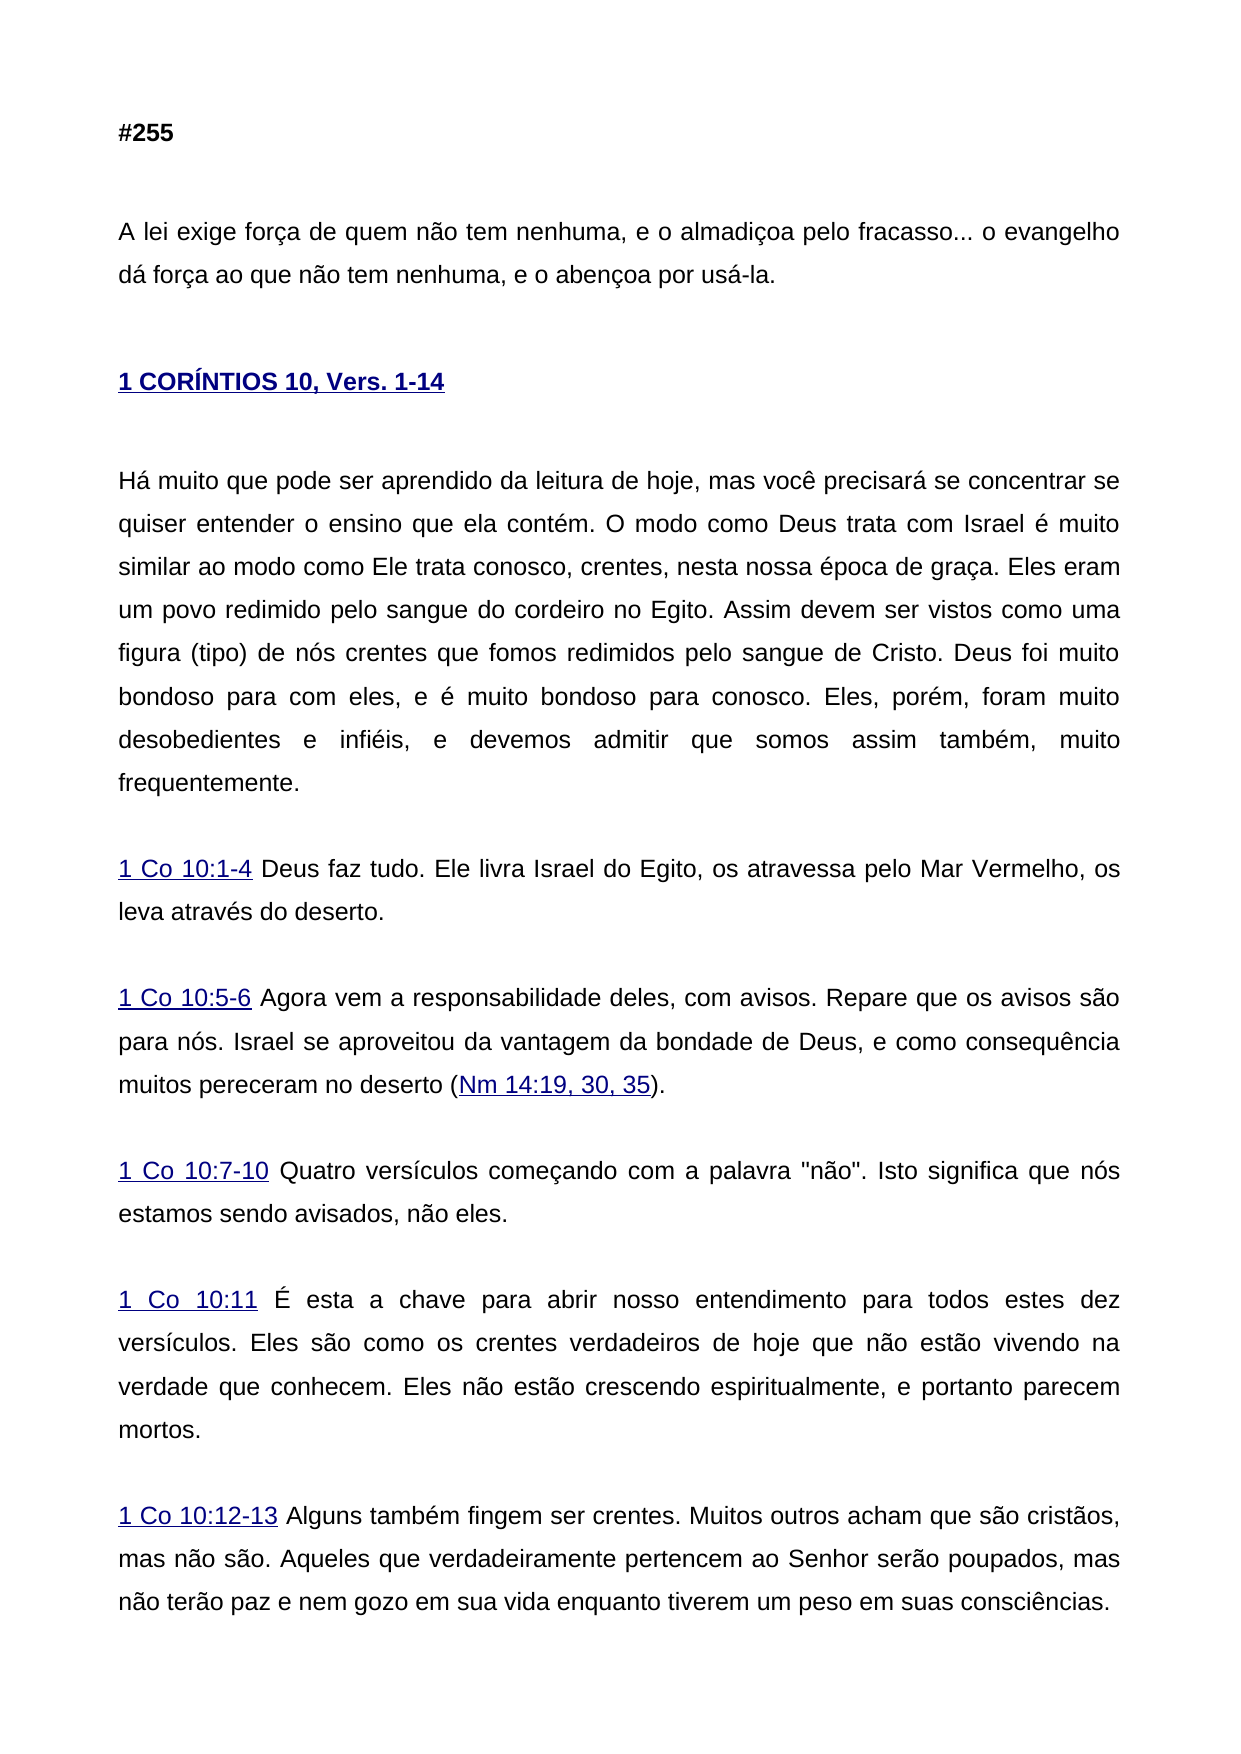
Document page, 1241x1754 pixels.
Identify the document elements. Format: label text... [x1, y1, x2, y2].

text 1 Co 10:1-4 Deus faz tudo. Ele livra Israel do Egito, os atravessa pelo Mar Vermelho, os leva através do deserto. [118, 854, 1122, 926]
text 1 Co 10:11 É esta a chave para abrir nosso entendimento para todos estes dez versículos. Eles são como os crentes verdadeiros de hoje que não estão vivendo na verdade que conhecem. Eles não estão crescendo espiritualmente, e portanto parecem mortos. [118, 1285, 1122, 1443]
text 1 Co 10:7-10 Quatro versículos começando com a palavra "não". Isto significa que nós estamos sendo avisados, não eles. [118, 1156, 1122, 1228]
subtitle 1 CORÍNTIOS 10, Vers. 1-14 [118, 367, 1122, 396]
text 1 Co 10:5-6 Agora vem a responsabilidade deles, com avisos. Repare que os avisos são para nós. Israel se aproveitou da vantagem da bondade de Deus, e como consequência muitos pereceram no deserto (Nm 14:19, 30, 35). [118, 983, 1122, 1098]
text Há muito que pode ser aprendido da leitura de hoje, mas você precisará se concentrar se quiser entender o ensino que ela contém. O modo como Deus trata com Israel é muito similar ao modo como Ele trata conosco, crentes, nesta nossa época de graça. Eles eram um povo redimido pelo sangue do cordeiro no Egito. Assim devem ser vistos como uma figura (tipo) de nós crentes que fomos redimidos pelo sangue de Cristo. Deus foi muito bondoso para com eles, e é muito bondoso para conosco. Eles, porém, foram muito desobedientes e infiéis, e devemos admitir que somos assim também, muito frequentemente. [118, 466, 1122, 796]
text A lei exige força de quem não tem nenhuma, e o almadiçoa pelo fracasso... o evangelho dá força ao que não tem nenhuma, e o abençoa por usá-la. [118, 217, 1122, 289]
subtitle #255 [118, 118, 1122, 147]
text 1 Co 10:12-13 Alguns também fingem ser crentes. Muitos outros acham que são cristãos, mas não são. Aqueles que verdadeiramente pertencem ao Senhor serão poupados, mas não terão paz e nem gozo em sua vida enquanto tiverem um peso em suas consciências. [118, 1501, 1122, 1616]
